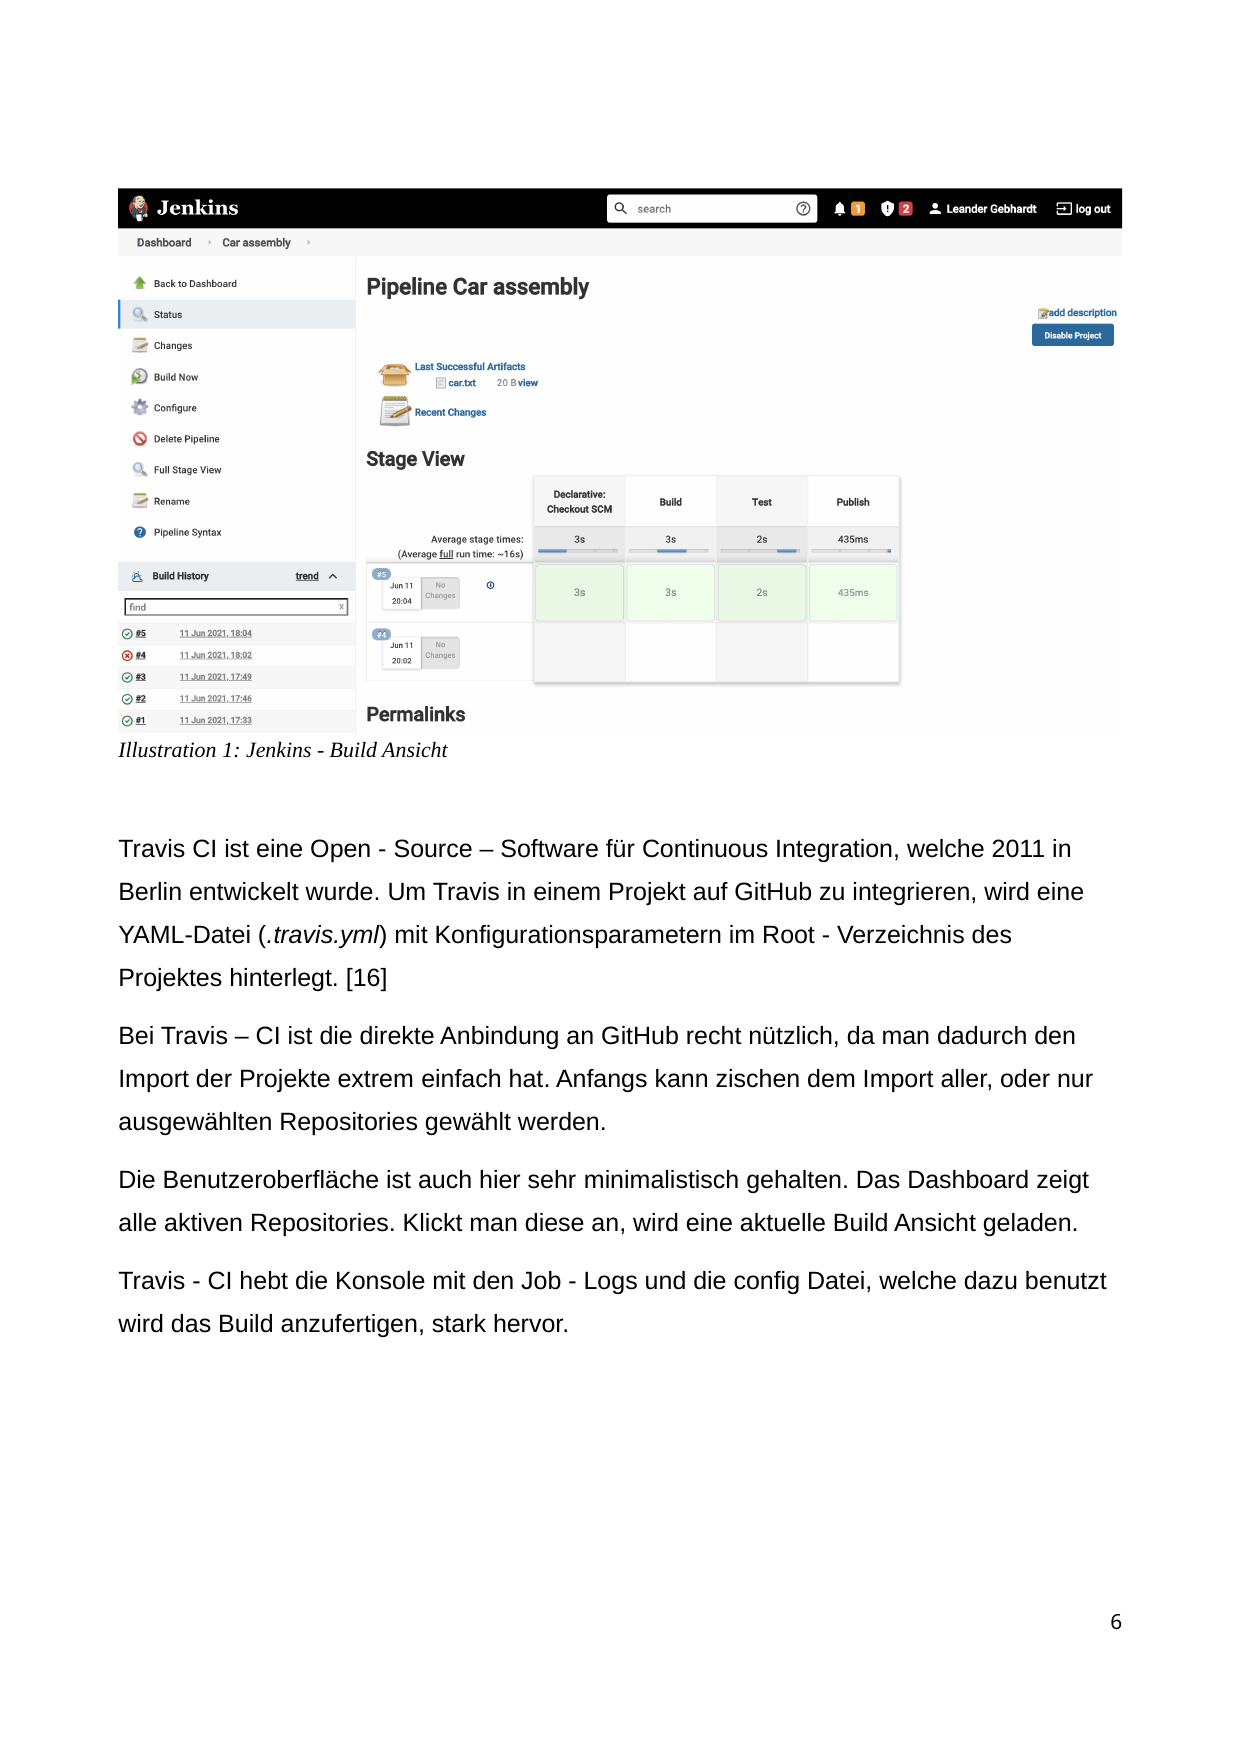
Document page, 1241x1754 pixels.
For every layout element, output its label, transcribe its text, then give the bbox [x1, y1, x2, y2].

text Die Benutzeroberfläche ist auch hier sehr minimalistisch gehalten. Das Dashboard zeigt alle aktiven Repositories. Klickt man diese an, wird eine aktuelle Build Ansicht geladen. [118, 1165, 1122, 1237]
text Travis CI ist eine Open - Source – Software für Continuous Integration, welche 2011 in Berlin entwickelt wurde. Um Travis in einem Projekt auf GitHub zu integrieren, wird eine YAML-Datei (.travis.yml) mit Konfigurationsparametern im Root - Verzeichnis des Projektes hinterlegt. [16] [118, 834, 1122, 992]
text Illustration 1: Jenkins - Build Ansicht [118, 737, 1122, 762]
text Bei Travis – CI ist die direkte Anbindung an GitHub recht nützlich, da man dadurch den Import der Projekte extrem einfach hat. Anfangs kann zischen dem Import aller, oder nur ausgewählten Repositories gewählt werden. [118, 1021, 1122, 1136]
picture [118, 188, 1123, 737]
text Travis - CI hebt die Konsole mit den Job - Logs und die config Datei, welche dazu benutzt wird das Build anzufertigen, stark hervor. [118, 1266, 1122, 1338]
